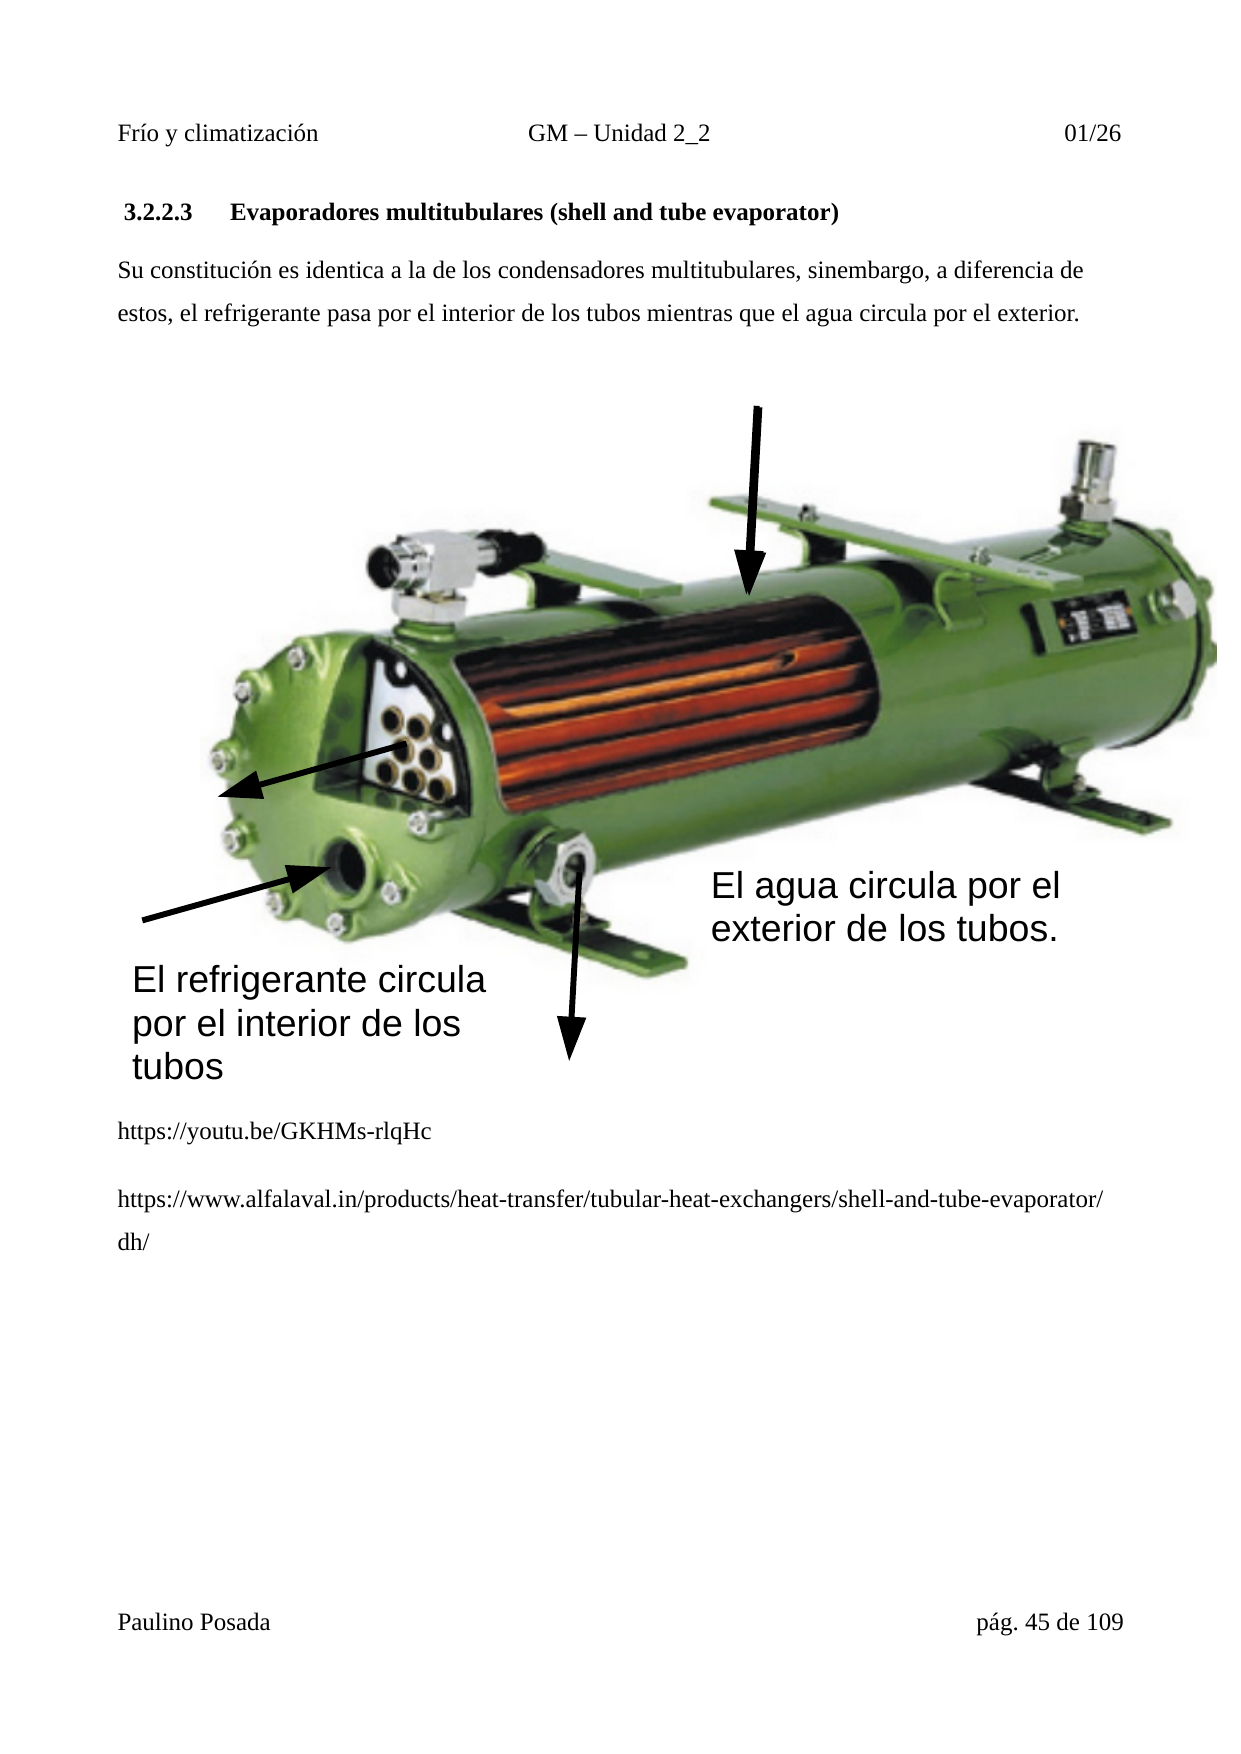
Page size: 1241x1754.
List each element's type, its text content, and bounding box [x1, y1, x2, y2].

text https://youtu.be/GKHMs-rlqHc [117, 1116, 1123, 1144]
subtitle Evaporadores multitubulares (shell and tube evaporator) [117, 197, 1123, 226]
text Su constitución es identica a la de los condensadores multitubulares, sinembargo, a diferencia de estos, el refrigerante pasa por el interior de los tubos mientras que el agua circula por el exterior. [117, 255, 1123, 327]
picture [200, 409, 1217, 1001]
text https://www.alfalaval.in/products/heat-transfer/tubular-heat-exchangers/shell-and-tube-evaporator/dh/ [117, 1184, 1123, 1256]
